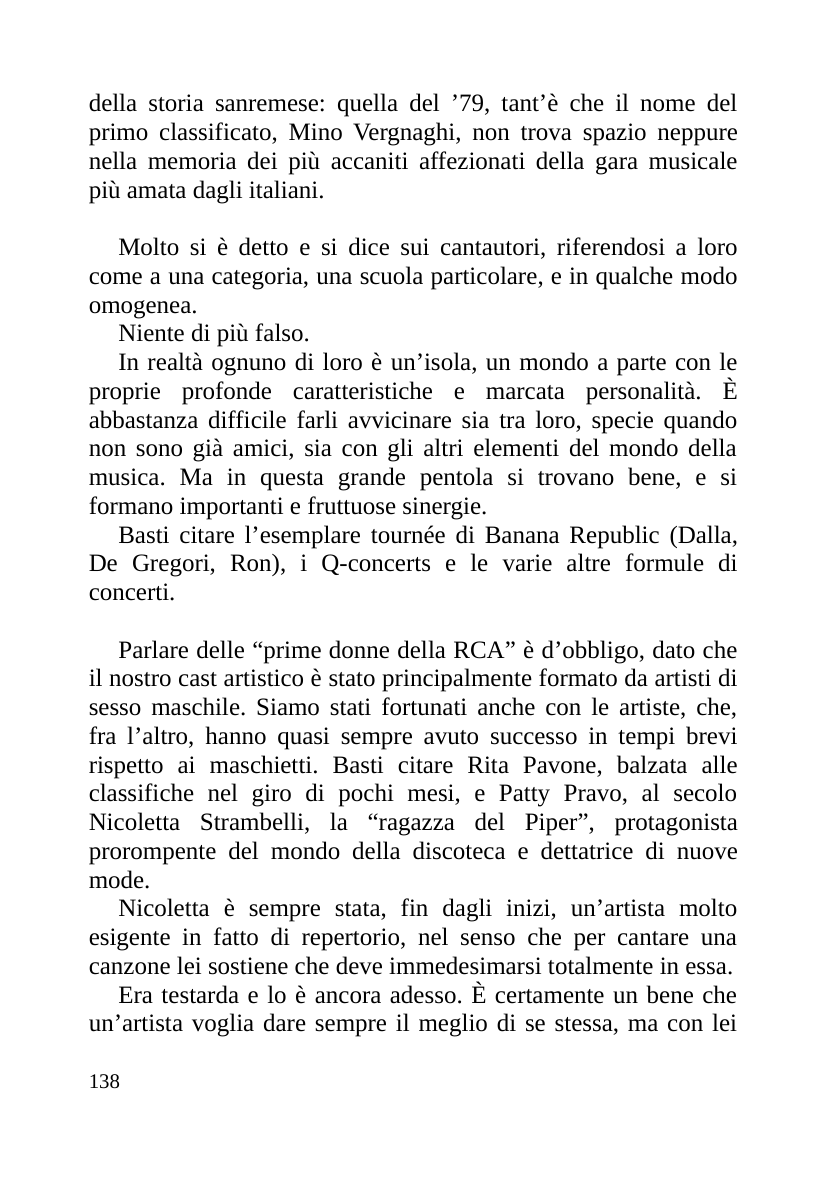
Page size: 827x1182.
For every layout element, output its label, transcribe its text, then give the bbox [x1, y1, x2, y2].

text Molto si è detto e si dice sui cantautori, riferendosi a loro come a una categoria, una scuola particolare, e in qualche modo omogenea. [88, 232, 738, 318]
text della storia sanremese: quella del ’79, tant’è che il nome del primo classificato, Mino Vergnaghi, non trova spazio neppure nella memoria dei più accaniti affezionati della gara musicale più amata dagli italiani. [88, 88, 738, 203]
text Niente di più falso. [88, 318, 738, 347]
text Era testarda e lo è ancora adesso. È certamente un bene che un’artista voglia dare sempre il meglio di se stessa, ma con lei [88, 980, 738, 1037]
text Basti citare l’esemplare tournée di Banana Republic (Dalla, De Gregori, Ron), i Q-concerts e le varie altre formule di concerti. [88, 520, 738, 606]
text Parlare delle “prime donne della RCA” è d’obbligo, dato che il nostro cast artistico è stato principalmente formato da artisti di sesso maschile. Siamo stati fortunati anche con le artiste, che, fra l’altro, hanno quasi sempre avuto successo in tempi brevi rispetto ai maschietti. Basti citare Rita Pavone, balzata alle classifiche nel giro di pochi mesi, e Patty Pravo, al secolo Nicoletta Strambelli, la “ragazza del Piper”, protagonista prorompente del mondo della discoteca e dettatrice di nuove mode. [88, 635, 738, 893]
text Nicoletta è sempre stata, fin dagli inizi, un’artista molto esigente in fatto di repertorio, nel senso che per cantare una canzone lei sostiene che deve immedesimarsi totalmente in essa. [88, 893, 738, 980]
text In realtà ognuno di loro è un’isola, un mondo a parte con le proprie profonde caratteristiche e marcata personalità. È abbastanza difficile farli avvicinare sia tra loro, specie quando non sono già amici, sia con gli altri elementi del mondo della musica. Ma in questa grande pentola si trovano bene, e si formano importanti e fruttuose sinergie. [88, 347, 738, 520]
